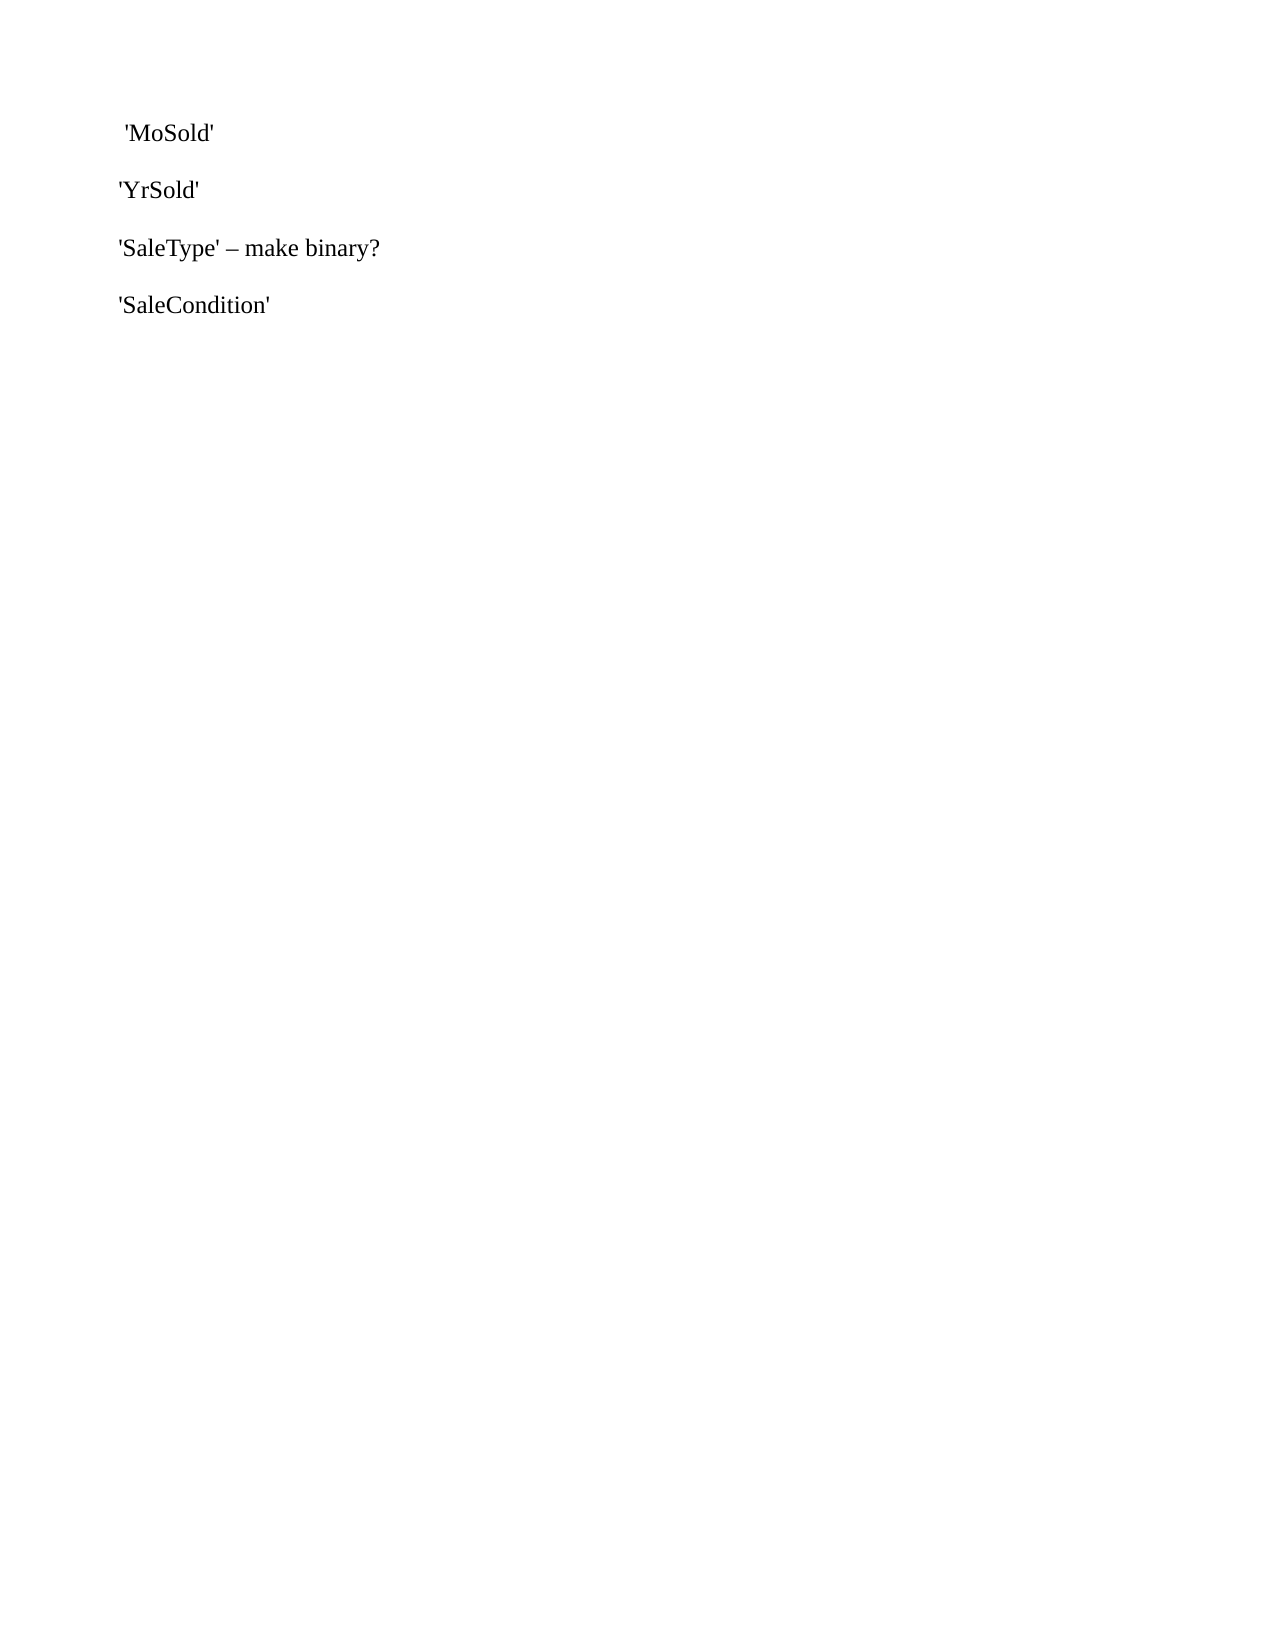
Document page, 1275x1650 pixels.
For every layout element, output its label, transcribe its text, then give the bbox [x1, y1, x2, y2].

text 'SaleType' – make binary? [118, 233, 1157, 262]
text 'YrSold' [118, 176, 1157, 204]
text 'SaleCondition' [118, 291, 1157, 319]
text 'MoSold' [118, 118, 1157, 147]
